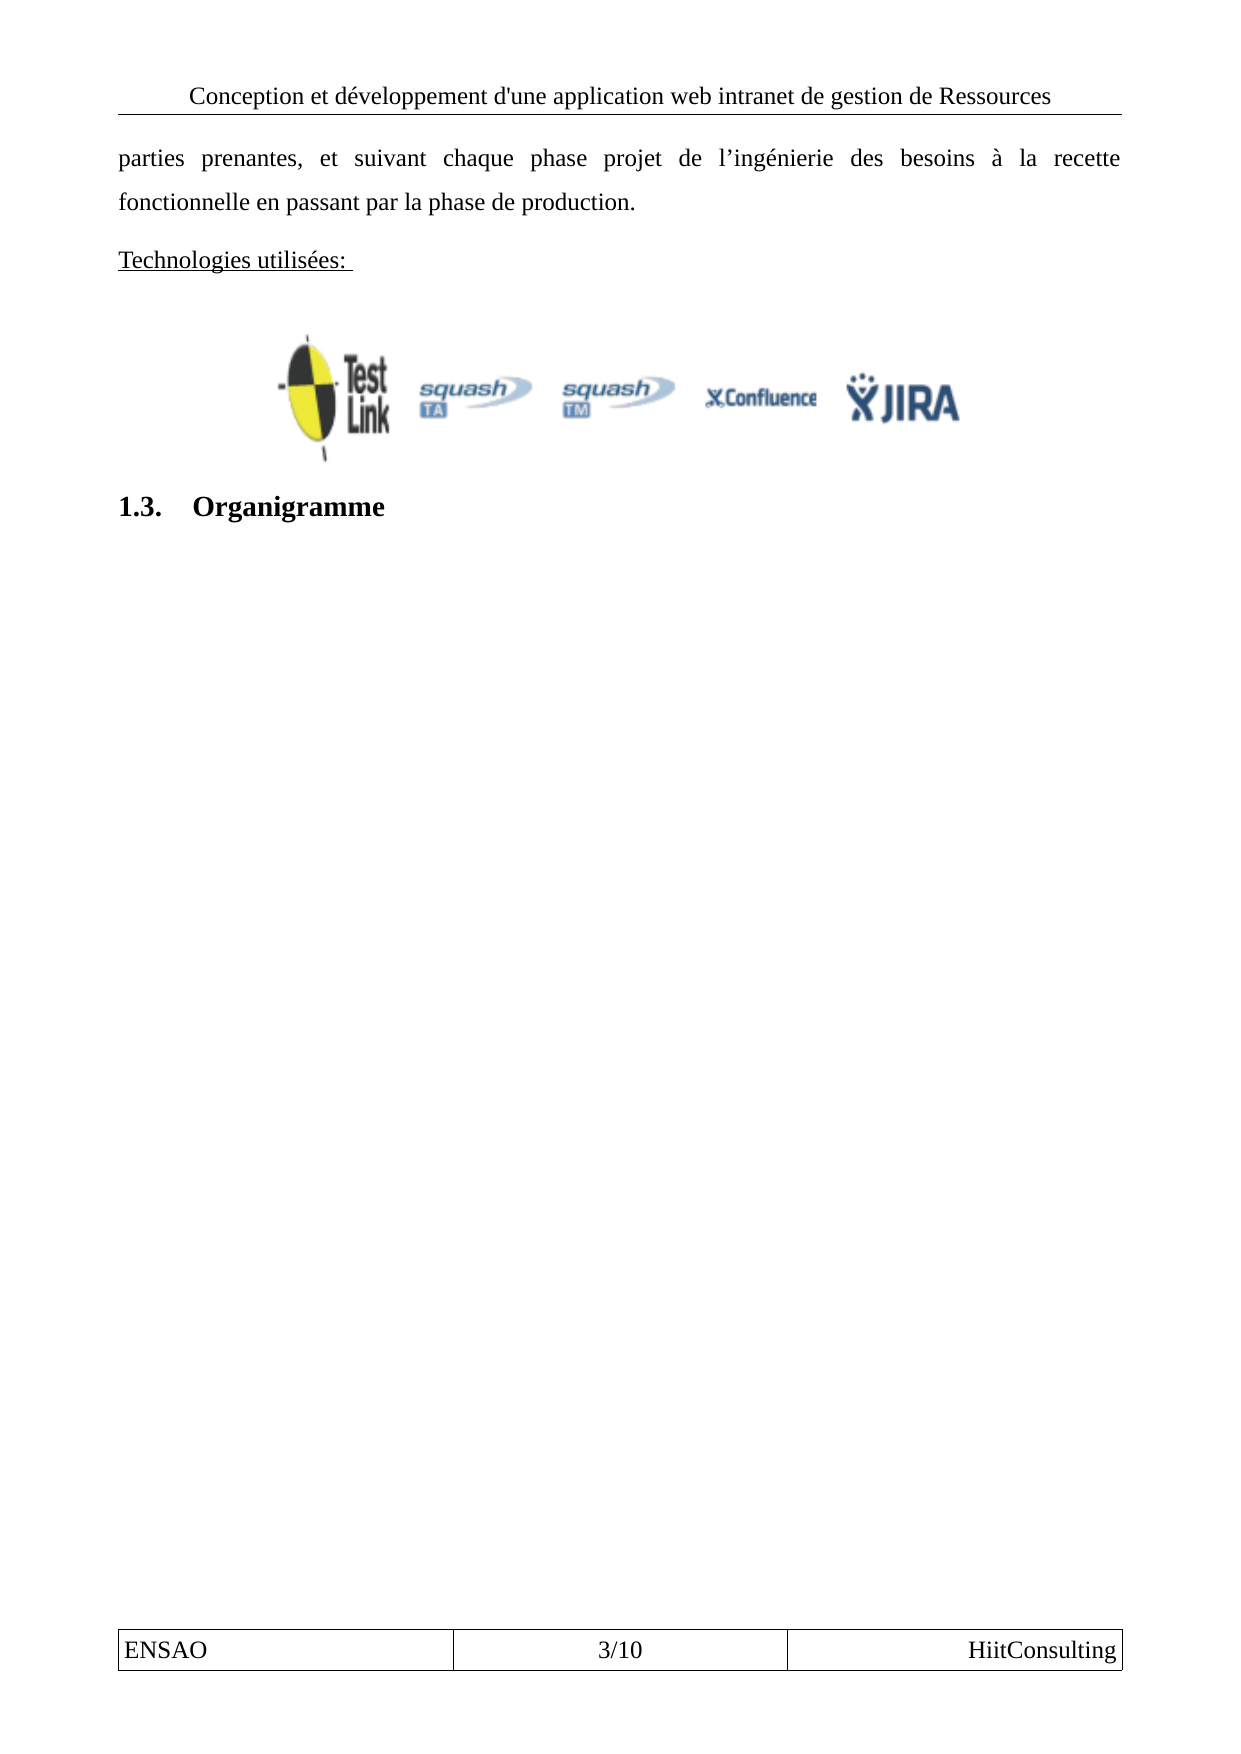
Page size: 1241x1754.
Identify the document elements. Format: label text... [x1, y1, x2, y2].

text 1.3. Organigramme [118, 303, 1122, 523]
text parties prenantes, et suivant chaque phase projet de l’ingénierie des besoins à la recette fonctionnelle en passant par la phase de production. [118, 143, 1122, 215]
text Technologies utilisées: [118, 245, 1122, 273]
picture [257, 322, 983, 473]
